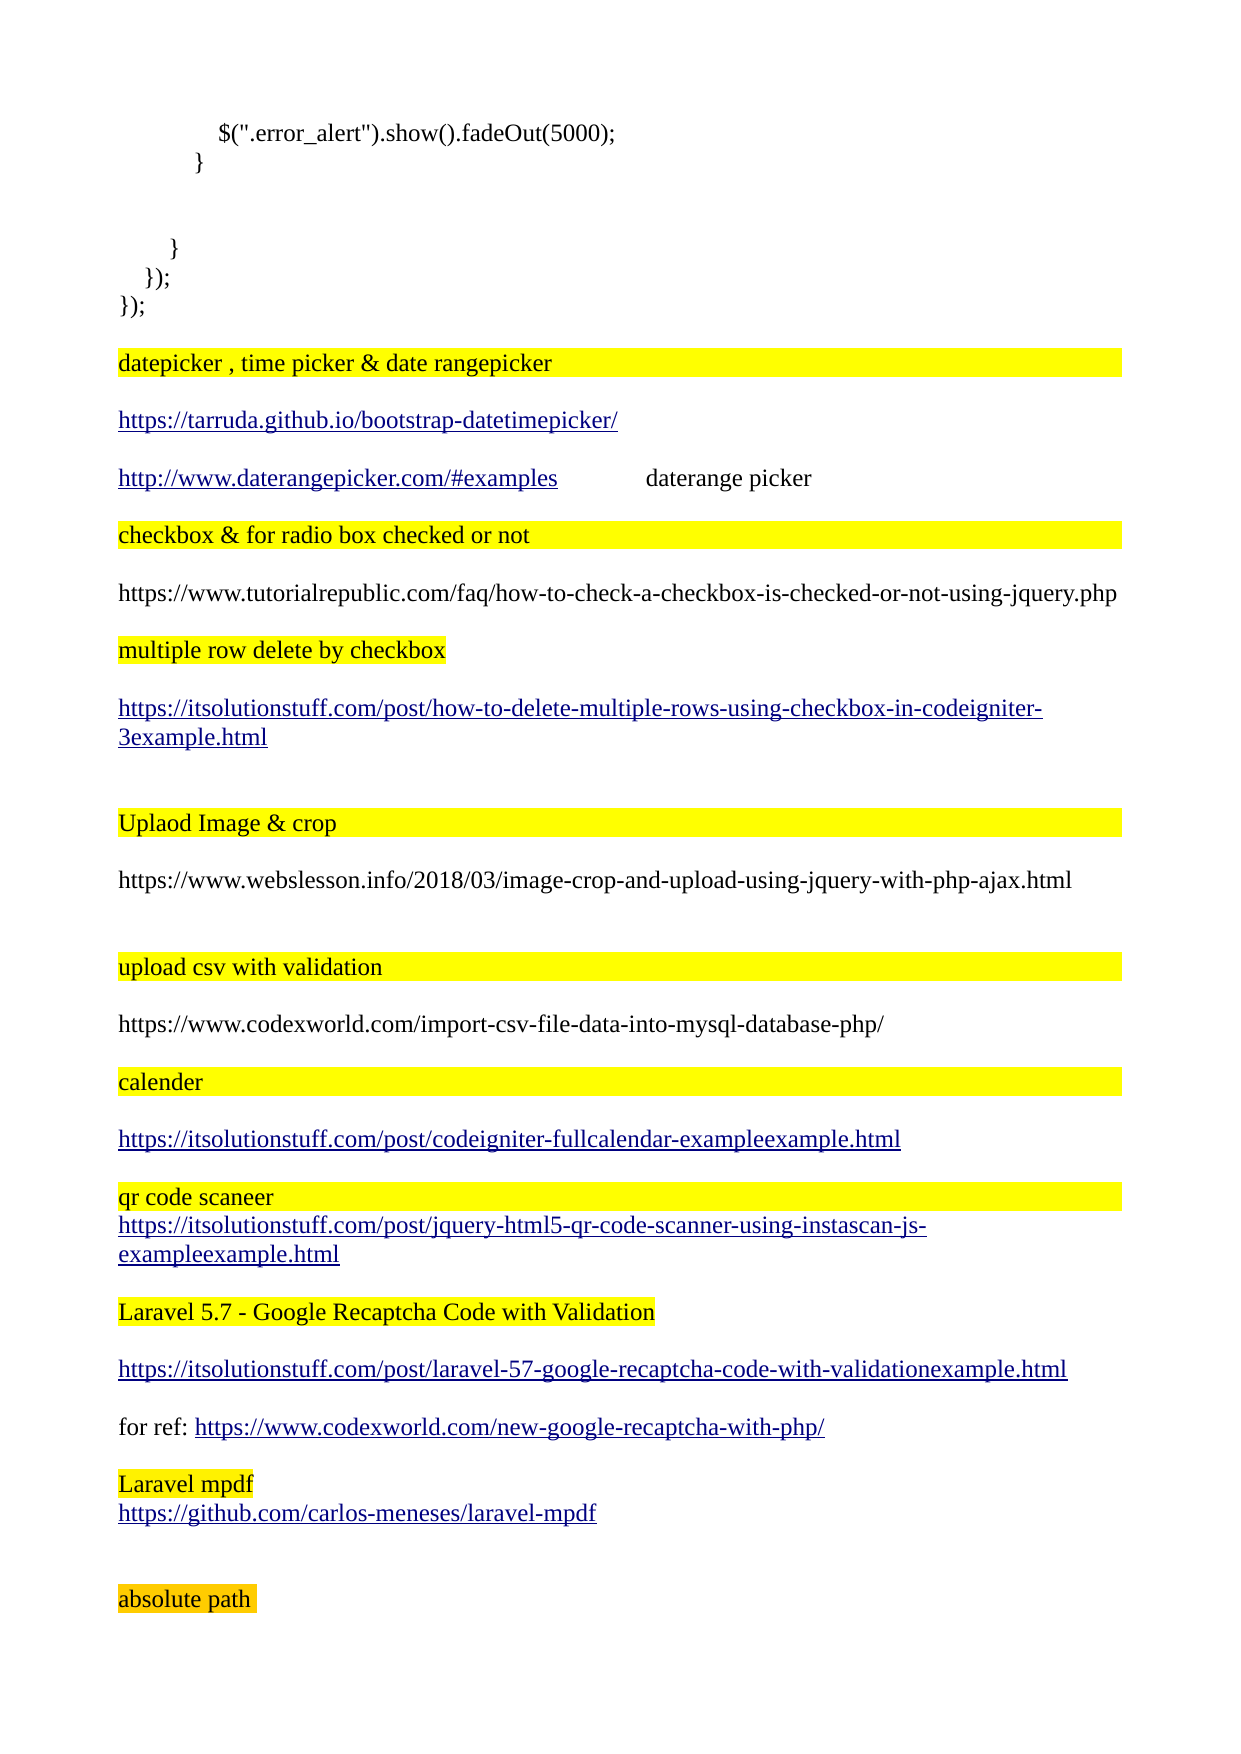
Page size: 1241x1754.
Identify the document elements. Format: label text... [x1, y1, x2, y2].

text absolute path [118, 1584, 1122, 1613]
text https://itsolutionstuff.com/post/jquery-html5-qr-code-scanner-using-instascan-js-exampleexample.html [118, 1211, 1122, 1268]
text } [118, 147, 1122, 176]
text Laravel 5.7 - Google Recaptcha Code with Validation [118, 1297, 1122, 1326]
text https://www.codexworld.com/import-csv-file-data-into-mysql-database-php/ [118, 1009, 1122, 1038]
text https://tarruda.github.io/bootstrap-datetimepicker/ [118, 406, 1122, 434]
text https://itsolutionstuff.com/post/laravel-57-google-recaptcha-code-with-validationexample.html [118, 1354, 1122, 1383]
text $(".error_alert").show().fadeOut(5000); [118, 118, 1122, 147]
text https://www.tutorialrepublic.com/faq/how-to-check-a-checkbox-is-checked-or-not-using-jquery.php [118, 578, 1122, 607]
text }); [118, 291, 1122, 319]
text checkbox & for radio box checked or not [118, 521, 1122, 549]
text upload csv with validation [118, 952, 1122, 981]
text http://www.daterangepicker.com/#examples daterange picker [118, 463, 1122, 492]
text } [118, 233, 1122, 262]
text for ref: https://www.codexworld.com/new-google-recaptcha-with-php/ [118, 1412, 1122, 1441]
text https://www.webslesson.info/2018/03/image-crop-and-upload-using-jquery-with-php-ajax.html [118, 866, 1122, 894]
text https://itsolutionstuff.com/post/codeigniter-fullcalendar-exampleexample.html [118, 1124, 1122, 1153]
text Uplaod Image & crop [118, 808, 1122, 837]
text multiple row delete by checkbox [118, 636, 1122, 664]
text datepicker , time picker & date rangepicker [118, 348, 1122, 377]
text qr code scaneer [118, 1182, 1122, 1211]
text https://github.com/carlos-meneses/laravel-mpdf [118, 1498, 1122, 1527]
text calender [118, 1067, 1122, 1096]
text Laravel mpdf [118, 1469, 1122, 1498]
text }); [118, 262, 1122, 291]
text https://itsolutionstuff.com/post/how-to-delete-multiple-rows-using-checkbox-in-codeigniter-3example.html [118, 693, 1122, 751]
